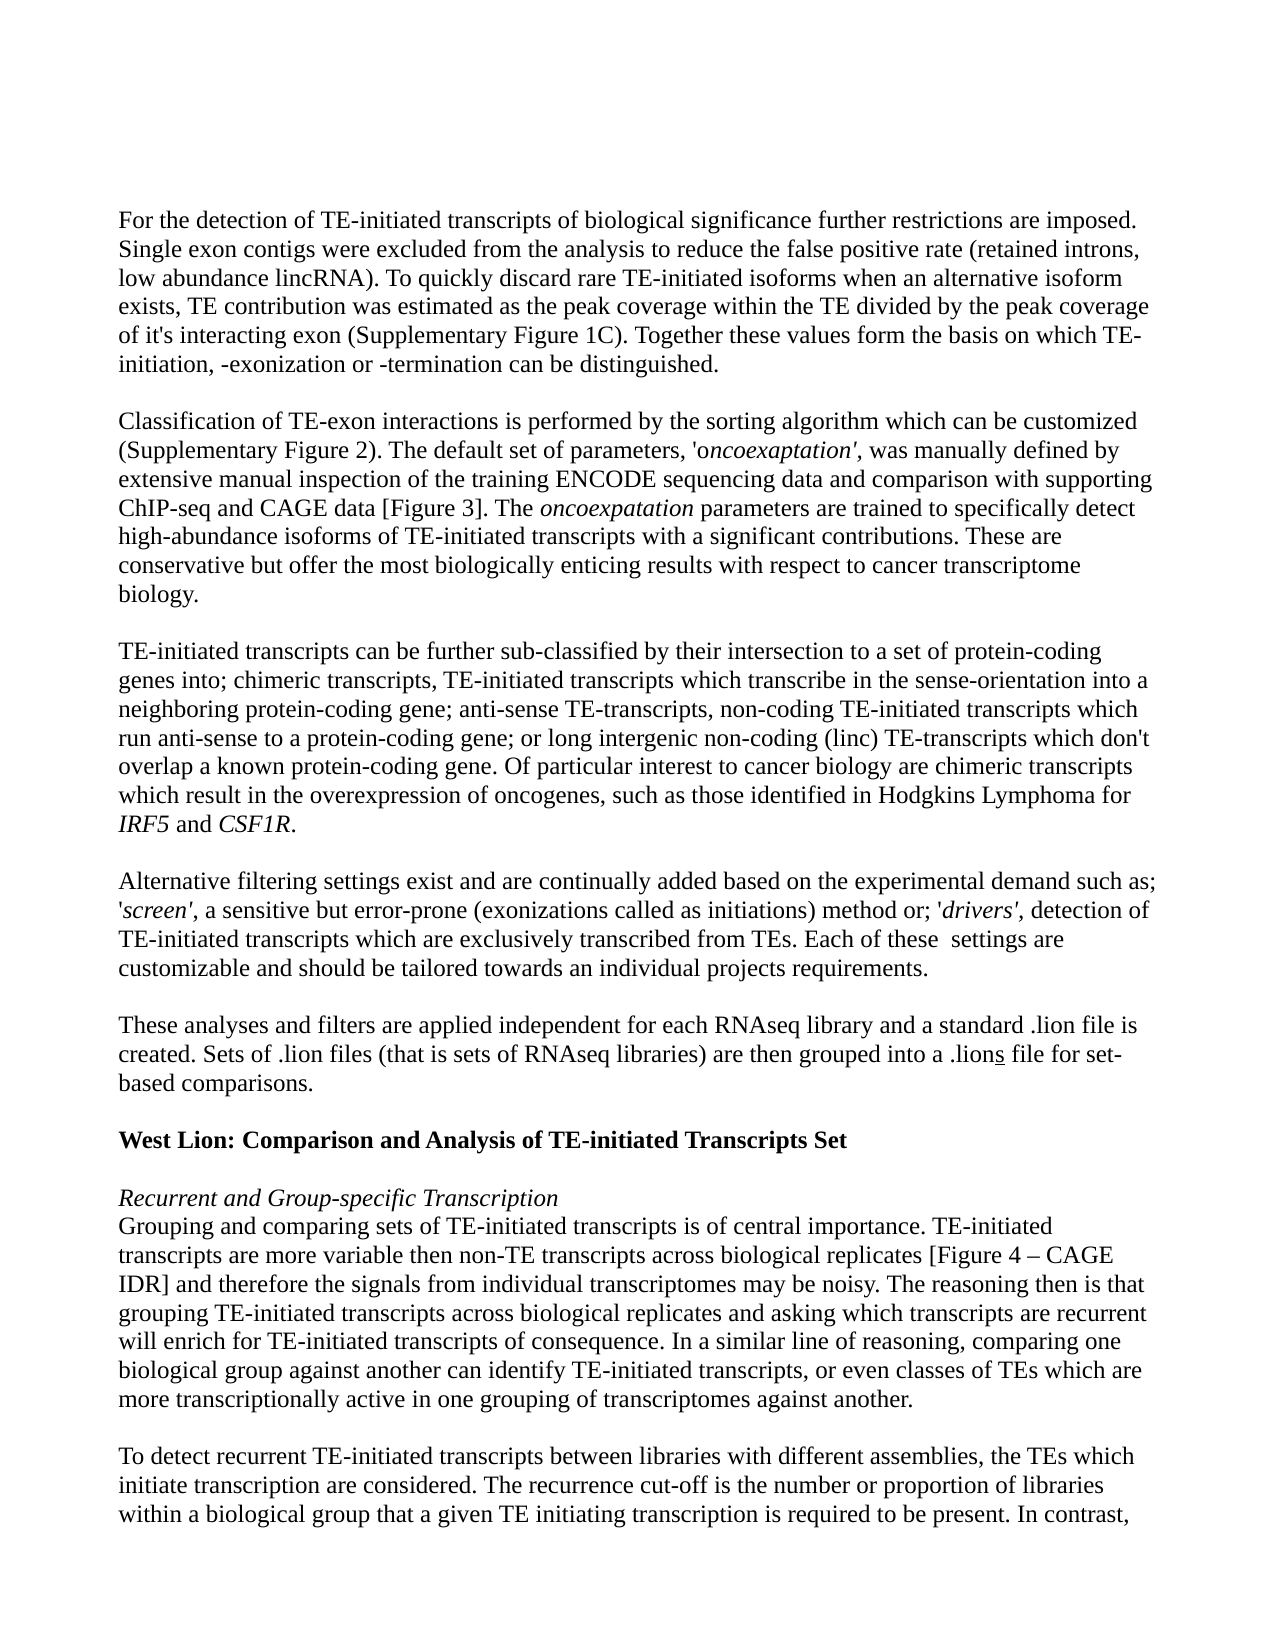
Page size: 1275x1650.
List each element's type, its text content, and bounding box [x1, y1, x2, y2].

text Recurrent and Group-specific Transcription [118, 1183, 1157, 1211]
text For the detection of TE-initiated transcripts of biological significance further restrictions are imposed. Single exon contigs were excluded from the analysis to reduce the false positive rate (retained introns, low abundance lincRNA). To quickly discard rare TE-initiated isoforms when an alternative isoform exists, TE contribution was estimated as the peak coverage within the TE divided by the peak coverage of it's interacting exon (Supplementary Figure 1C). Together these values form the basis on which TE-initiation, -exonization or -termination can be distinguished. [118, 205, 1157, 378]
text TE-initiated transcripts can be further sub-classified by their intersection to a set of protein-coding genes into; chimeric transcripts, TE-initiated transcripts which transcribe in the sense-orientation into a neighboring protein-coding gene; anti-sense TE-transcripts, non-coding TE-initiated transcripts which run anti-sense to a protein-coding gene; or long intergenic non-coding (linc) TE-transcripts which don't overlap a known protein-coding gene. Of particular interest to cancer biology are chimeric transcripts which result in the overexpression of oncogenes, such as those identified in Hodgkins Lymphoma for IRF5 and CSF1R. [118, 636, 1157, 838]
text To detect recurrent TE-initiated transcripts between libraries with different assemblies, the TEs which initiate transcription are considered. The recurrence cut-off is the number or proportion of libraries within a biological group that a given TE initiating transcription is required to be present. In contrast, [118, 1441, 1157, 1528]
text These analyses and filters are applied independent for each RNAseq library and a standard .lion file is created. Sets of .lion files (that is sets of RNAseq libraries) are then grouped into a .lions file for set-based comparisons. [118, 1010, 1157, 1096]
text West Lion: Comparison and Analysis of TE-initiated Transcripts Set [118, 1125, 1157, 1154]
text Classification of TE-exon interactions is performed by the sorting algorithm which can be customized (Supplementary Figure 2). The default set of parameters, 'oncoexaptation', was manually defined by extensive manual inspection of the training ENCODE sequencing data and comparison with supporting ChIP-seq and CAGE data [Figure 3]. The oncoexpatation parameters are trained to specifically detect high-abundance isoforms of TE-initiated transcripts with a significant contributions. These are conservative but offer the most biologically enticing results with respect to cancer transcriptome biology. [118, 406, 1157, 608]
text Grouping and comparing sets of TE-initiated transcripts is of central importance. TE-initiated transcripts are more variable then non-TE transcripts across biological replicates [Figure 4 – CAGE IDR] and therefore the signals from individual transcriptomes may be noisy. The reasoning then is that grouping TE-initiated transcripts across biological replicates and asking which transcripts are recurrent will enrich for TE-initiated transcripts of consequence. In a similar line of reasoning, comparing one biological group against another can identify TE-initiated transcripts, or even classes of TEs which are more transcriptionally active in one grouping of transcriptomes against another. [118, 1211, 1157, 1413]
text Alternative filtering settings exist and are continually added based on the experimental demand such as; 'screen', a sensitive but error-prone (exonizations called as initiations) method or; 'drivers', detection of TE-initiated transcripts which are exclusively transcribed from TEs. Each of these settings are customizable and should be tailored towards an individual projects requirements. [118, 866, 1157, 981]
